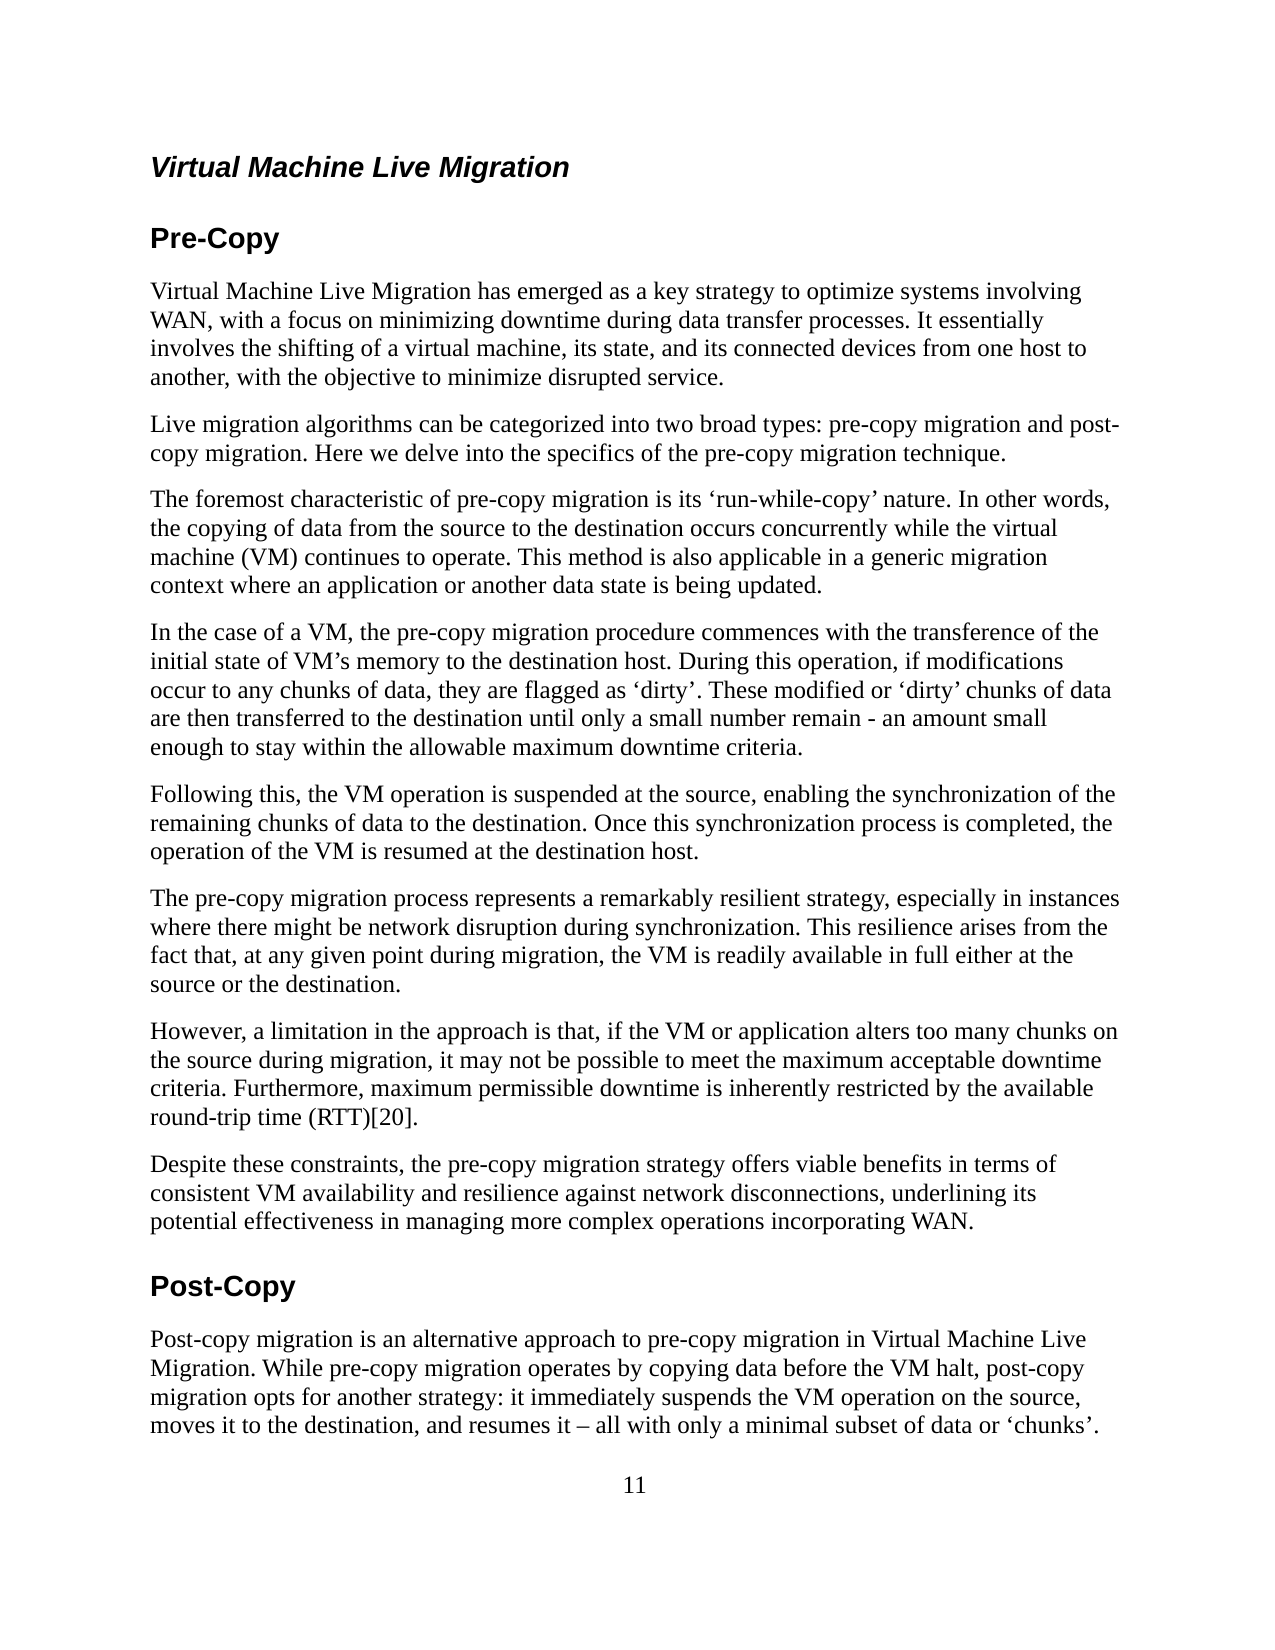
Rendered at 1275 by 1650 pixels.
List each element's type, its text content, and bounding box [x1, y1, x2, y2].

subtitle Pre-Copy [150, 221, 1125, 254]
text Post-copy migration is an alternative approach to pre-copy migration in Virtual Machine Live Migration. While pre-copy migration operates by copying data before the VM halt, post-copy migration opts for another strategy: it immediately suspends the VM operation on the source, moves it to the destination, and resumes it – all with only a minimal subset of data or ‘chunks’. [150, 1324, 1125, 1439]
text Live migration algorithms can be categorized into two broad types: pre-copy migration and post-copy migration. Here we delve into the specifics of the pre-copy migration technique. [150, 409, 1125, 466]
text The pre-copy migration process represents a remarkably resilient strategy, especially in instances where there might be network disruption during synchronization. This resilience arises from the fact that, at any given point during migration, the VM is readily available in full either at the source or the destination. [150, 883, 1125, 998]
text Despite these constraints, the pre-copy migration strategy offers viable benefits in terms of consistent VM availability and resilience against network disconnections, underlining its potential effectiveness in managing more complex operations incorporating WAN. [150, 1149, 1125, 1235]
text However, a limitation in the approach is that, if the VM or application alters too many chunks on the source during migration, it may not be possible to meet the maximum acceptable downtime criteria. Furthermore, maximum permissible downtime is inherently restricted by the available round-trip time (RTT)[20]. [150, 1016, 1125, 1131]
text The foremost characteristic of pre-copy migration is its ‘run-while-copy’ nature. In other words, the copying of data from the source to the destination occurs concurrently while the virtual machine (VM) continues to operate. This method is also applicable in a generic migration context where an application or another data state is being updated. [150, 484, 1125, 599]
text Following this, the VM operation is suspended at the source, enabling the synchronization of the remaining chunks of data to the destination. Once this synchronization process is completed, the operation of the VM is resumed at the destination host. [150, 779, 1125, 865]
subtitle Post-Copy [150, 1269, 1125, 1303]
text Virtual Machine Live Migration has emerged as a key strategy to optimize systems involving WAN, with a focus on minimizing downtime during data transfer processes. It essentially involves the shifting of a virtual machine, its state, and its connected devices from one host to another, with the objective to minimize disrupted service. [150, 276, 1125, 391]
text In the case of a VM, the pre-copy migration procedure commences with the transference of the initial state of VM’s memory to the destination host. During this operation, if modifications occur to any chunks of data, they are flagged as ‘dirty’. These modified or ‘dirty’ chunks of data are then transferred to the destination until only a small number remain - an amount small enough to stay within the allowable maximum downtime criteria. [150, 617, 1125, 761]
subtitle Virtual Machine Live Migration [150, 150, 1125, 183]
